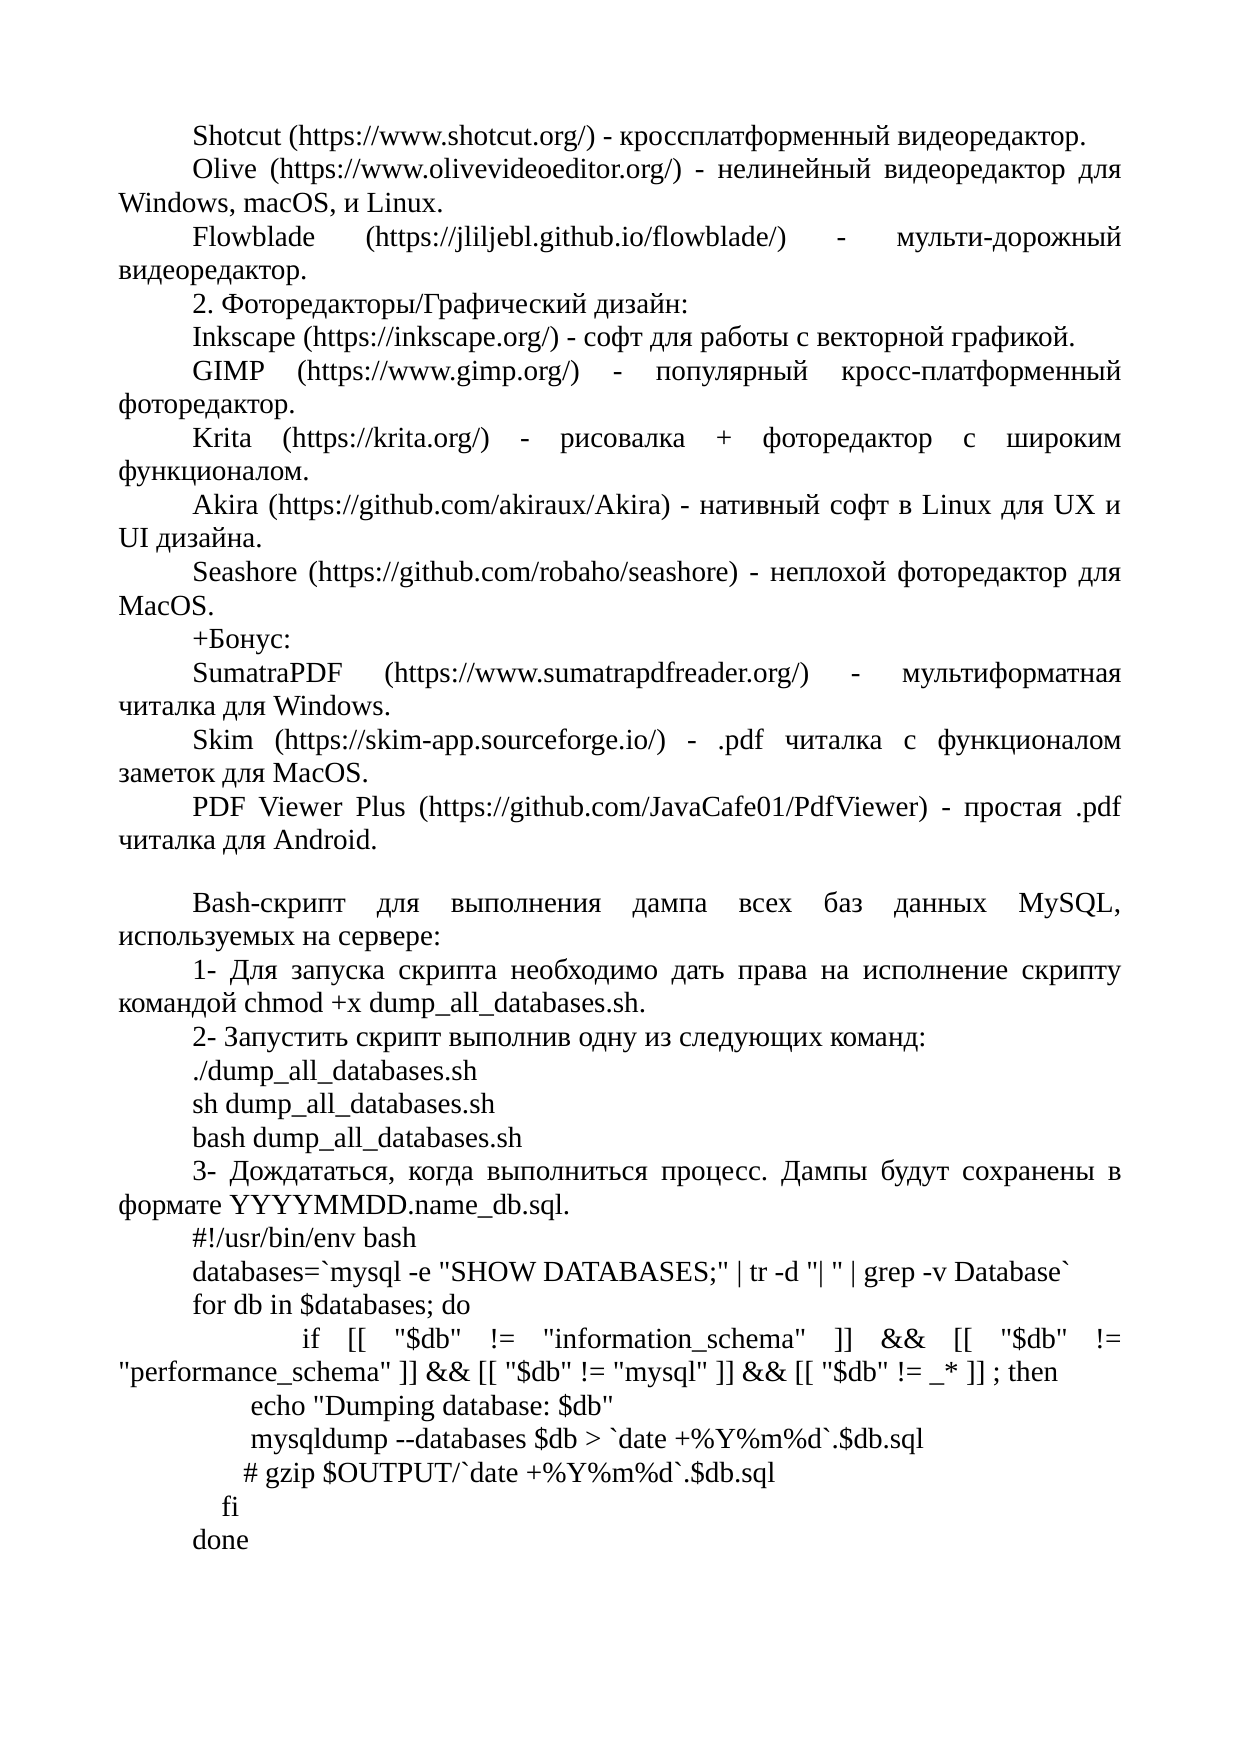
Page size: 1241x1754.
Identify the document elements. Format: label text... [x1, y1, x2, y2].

text #!/usr/bin/env bash [118, 1220, 1122, 1254]
text sh dump_all_databases.sh [118, 1086, 1122, 1120]
text Skim (https://skim-app.sourceforge.io/) - .pdf читалка с функционалом заметок для MacOS. [118, 722, 1122, 789]
text Flowblade (https://jliljebl.github.io/flowblade/) - мульти-дорожный видеоредактор. [118, 219, 1122, 286]
text databases=`mysql -e "SHOW DATABASES;" | tr -d "| " | grep -v Database` [118, 1254, 1122, 1287]
text Inkscape (https://inkscape.org/) - софт для работы с векторной графикой. [118, 319, 1122, 353]
text Akira (https://github.com/akiraux/Akira) - нативный софт в Linux для UX и UI дизайна. [118, 487, 1122, 554]
text SumatraPDF (https://www.sumatrapdfreader.org/) - мультиформатная читалка для Windows. [118, 655, 1122, 722]
text GIMP (https://www.gimp.org/) - популярный кросс-платформенный фоторедактор. [118, 353, 1122, 420]
text Olive (https://www.olivevideoeditor.org/) - нелинейный видеоредактор для Windows, macOS, и Linux. [118, 152, 1122, 219]
text 3- Дождататься, когда выполниться процесс. Дампы будут сохранены в формате YYYYMMDD.name_db.sql. [118, 1153, 1122, 1220]
text bash dump_all_databases.sh [118, 1120, 1122, 1153]
text ./dump_all_databases.sh [118, 1053, 1122, 1086]
text mysqldump --databases $db > `date +%Y%m%d`.$db.sql [118, 1422, 1122, 1455]
text echo "Dumping database: $db" [118, 1388, 1122, 1422]
text 1- Для запуска скрипта необходимо дать права на исполнение скрипту командой chmod +x dump_all_databases.sh. [118, 952, 1122, 1019]
text 2. Фоторедакторы/Графический дизайн: [118, 286, 1122, 319]
text Seashore (https://github.com/robaho/seashore) - неплохой фоторедактор для MacOS. [118, 554, 1122, 621]
text +Бонус: [118, 621, 1122, 655]
text Krita (https://krita.org/) - рисовалка + фоторедактор с широким функционалом. [118, 420, 1122, 487]
text fi [118, 1489, 1122, 1522]
text PDF Viewer Plus (https://github.com/JavaCafe01/PdfViewer) - простая .pdf читалка для Android. [118, 789, 1122, 856]
text Shotcut (https://www.shotcut.org/) - кроссплатформенный видеоредактор. [118, 118, 1122, 152]
text Bash-скрипт для выполнения дампа всех баз данных MySQL, используемых на сервере: [118, 885, 1122, 952]
text done [118, 1522, 1122, 1556]
text if [[ "$db" != "information_schema" ]] && [[ "$db" != "performance_schema" ]] && [[ "$db" != "mysql" ]] && [[ "$db" != _* ]] ; then [118, 1321, 1122, 1388]
text # gzip $OUTPUT/`date +%Y%m%d`.$db.sql [118, 1455, 1122, 1489]
text 2- Запустить скрипт выполнив одну из следующих команд: [118, 1019, 1122, 1053]
text for db in $databases; do [118, 1287, 1122, 1321]
